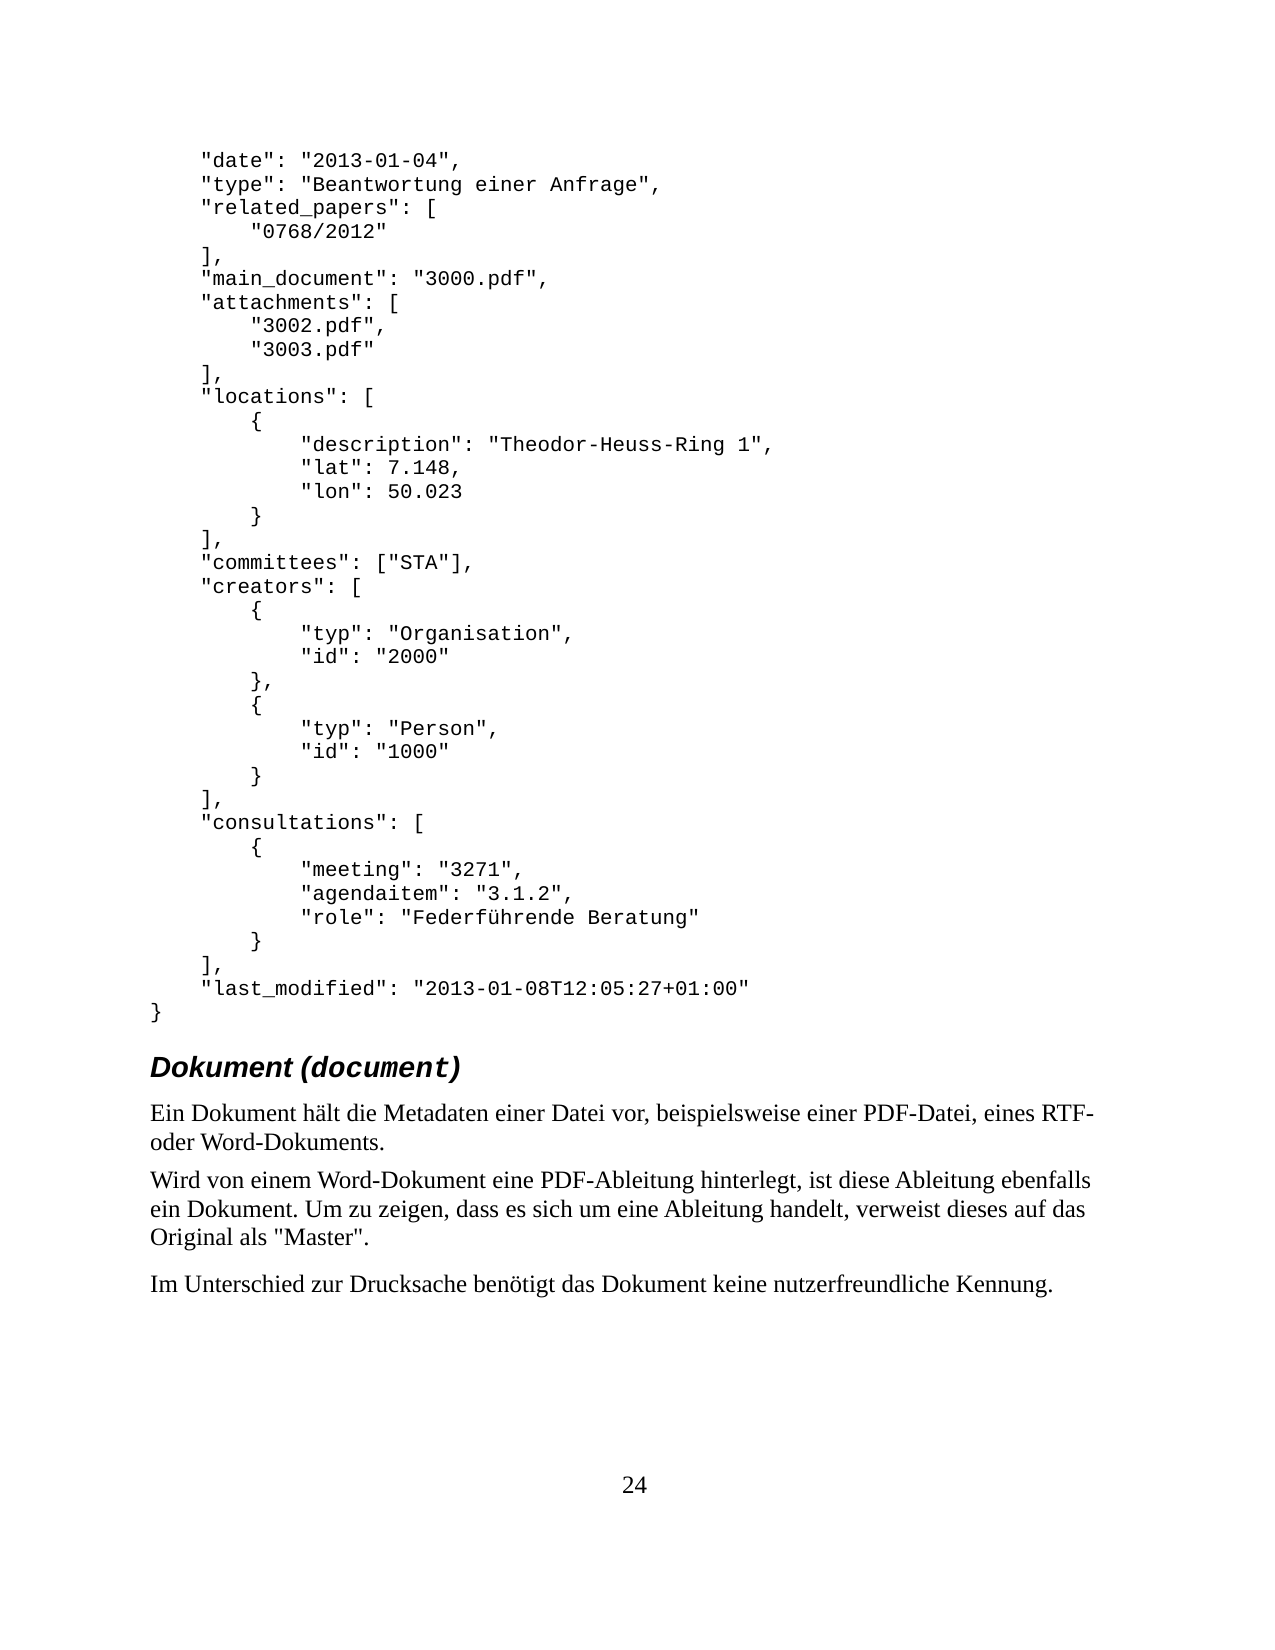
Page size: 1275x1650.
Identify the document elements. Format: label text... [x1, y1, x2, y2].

text Wird von einem Word-Dokument eine PDF-Ableitung hinterlegt, ist diese Ableitung ebenfalls ein Dokument. Um zu zeigen, dass es sich um eine Ableitung handelt, verweist dieses auf das Original als "Master". [150, 1165, 1125, 1251]
text } [150, 930, 1125, 954]
text } [150, 1001, 1125, 1025]
text ], [150, 363, 1125, 386]
text { [150, 694, 1125, 717]
text "date": "2013-01-04", [150, 150, 1125, 174]
text "type": "Beantwortung einer Anfrage", [150, 174, 1125, 197]
text "last_modified": "2013-01-08T12:05:27+01:00" [150, 978, 1125, 1001]
text "lat": 7.148, [150, 457, 1125, 481]
text "3003.pdf" [150, 339, 1125, 363]
text "description": "Theodor-Heuss-Ring 1", [150, 434, 1125, 457]
text "id": "1000" [150, 741, 1125, 765]
text "related_papers": [ [150, 197, 1125, 221]
text ], [150, 788, 1125, 812]
text "id": "2000" [150, 647, 1125, 670]
text "3002.pdf", [150, 316, 1125, 339]
text "locations": [ [150, 386, 1125, 410]
text "main_document": "3000.pdf", [150, 268, 1125, 292]
text Im Unterschied zur Drucksache benötigt das Dokument keine nutzerfreundliche Kennung. [150, 1269, 1125, 1298]
text "lon": 50.023 [150, 481, 1125, 505]
text { [150, 410, 1125, 434]
text { [150, 836, 1125, 859]
text { [150, 599, 1125, 623]
text "typ": "Organisation", [150, 623, 1125, 647]
text "typ": "Person", [150, 717, 1125, 741]
text }, [150, 670, 1125, 694]
text ], [150, 244, 1125, 268]
text "attachments": [ [150, 292, 1125, 316]
text Ein Dokument hält die Metadaten einer Datei vor, beispielsweise einer PDF-Datei, eines RTF- oder Word-Dokuments. [150, 1098, 1125, 1156]
text } [150, 765, 1125, 788]
text ], [150, 528, 1125, 552]
text "meeting": "3271", [150, 859, 1125, 883]
text "committees": ["STA"], [150, 552, 1125, 576]
text } [150, 505, 1125, 528]
text "0768/2012" [150, 221, 1125, 244]
text "consultations": [ [150, 812, 1125, 836]
subtitle Dokument (document) [150, 1050, 1125, 1086]
text ], [150, 954, 1125, 978]
text "agendaitem": "3.1.2", [150, 883, 1125, 907]
text "creators": [ [150, 576, 1125, 599]
text "role": "Federführende Beratung" [150, 907, 1125, 930]
